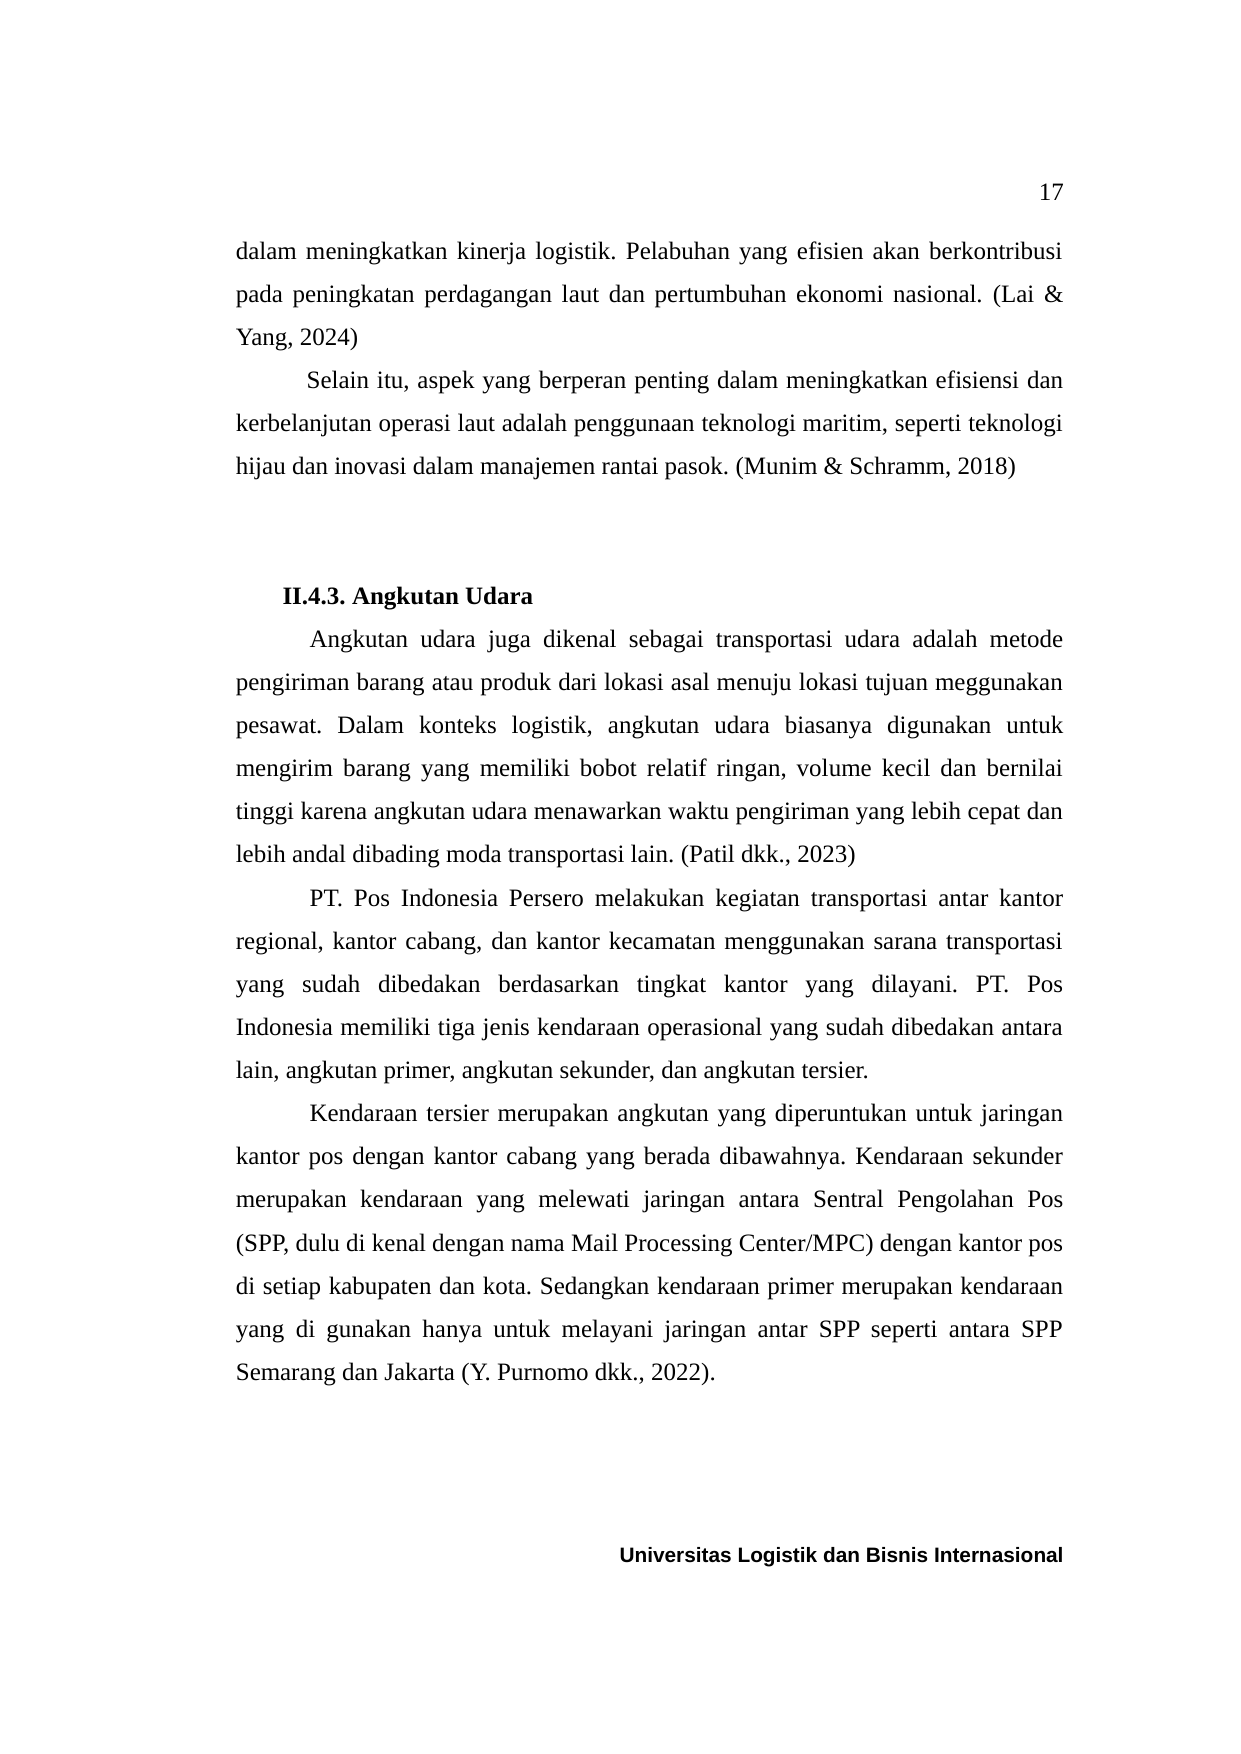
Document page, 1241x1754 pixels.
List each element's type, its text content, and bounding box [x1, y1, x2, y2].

text Angkutan udara juga dikenal sebagai transportasi udara adalah metode pengiriman barang atau produk dari lokasi asal menuju lokasi tujuan meggunakan pesawat. Dalam konteks logistik, angkutan udara biasanya digunakan untuk mengirim barang yang memiliki bobot relatif ringan, volume kecil dan bernilai tinggi karena angkutan udara menawarkan waktu pengiriman yang lebih cepat dan lebih andal dibading moda transportasi lain. (Patil dkk., 2023) [236, 624, 1063, 868]
text Kendaraan tersier merupakan angkutan yang diperuntukan untuk jaringan kantor pos dengan kantor cabang yang berada dibawahnya. Kendaraan sekunder merupakan kendaraan yang melewati jaringan antara Sentral Pengolahan Pos (SPP, dulu di kenal dengan nama Mail Processing Center/MPC) dengan kantor pos di setiap kabupaten dan kota. Sedangkan kendaraan primer merupakan kendaraan yang di gunakan hanya untuk melayani jaringan antar SPP seperti antara SPP Semarang dan Jakarta (Y. Purnomo dkk., 2022). [236, 1098, 1063, 1386]
subtitle Angkutan Udara [282, 581, 1063, 609]
text PT. Pos Indonesia Persero melakukan kegiatan transportasi antar kantor regional, kantor cabang, dan kantor kecamatan menggunakan sarana transportasi yang sudah dibedakan berdasarkan tingkat kantor yang dilayani. PT. Pos Indonesia memiliki tiga jenis kendaraan operasional yang sudah dibedakan antara lain, angkutan primer, angkutan sekunder, dan angkutan tersier. [236, 883, 1063, 1084]
text dalam meningkatkan kinerja logistik. Pelabuhan yang efisien akan berkontribusi pada peningkatan perdagangan laut dan pertumbuhan ekonomi nasional. (Lai & Yang, 2024) [236, 236, 1063, 351]
text Selain itu, aspek yang berperan penting dalam meningkatkan efisiensi dan kerbelanjutan operasi laut adalah penggunaan teknologi maritim, seperti teknologi hijau dan inovasi dalam manajemen rantai pasok. (Munim & Schramm, 2018) [236, 365, 1063, 480]
